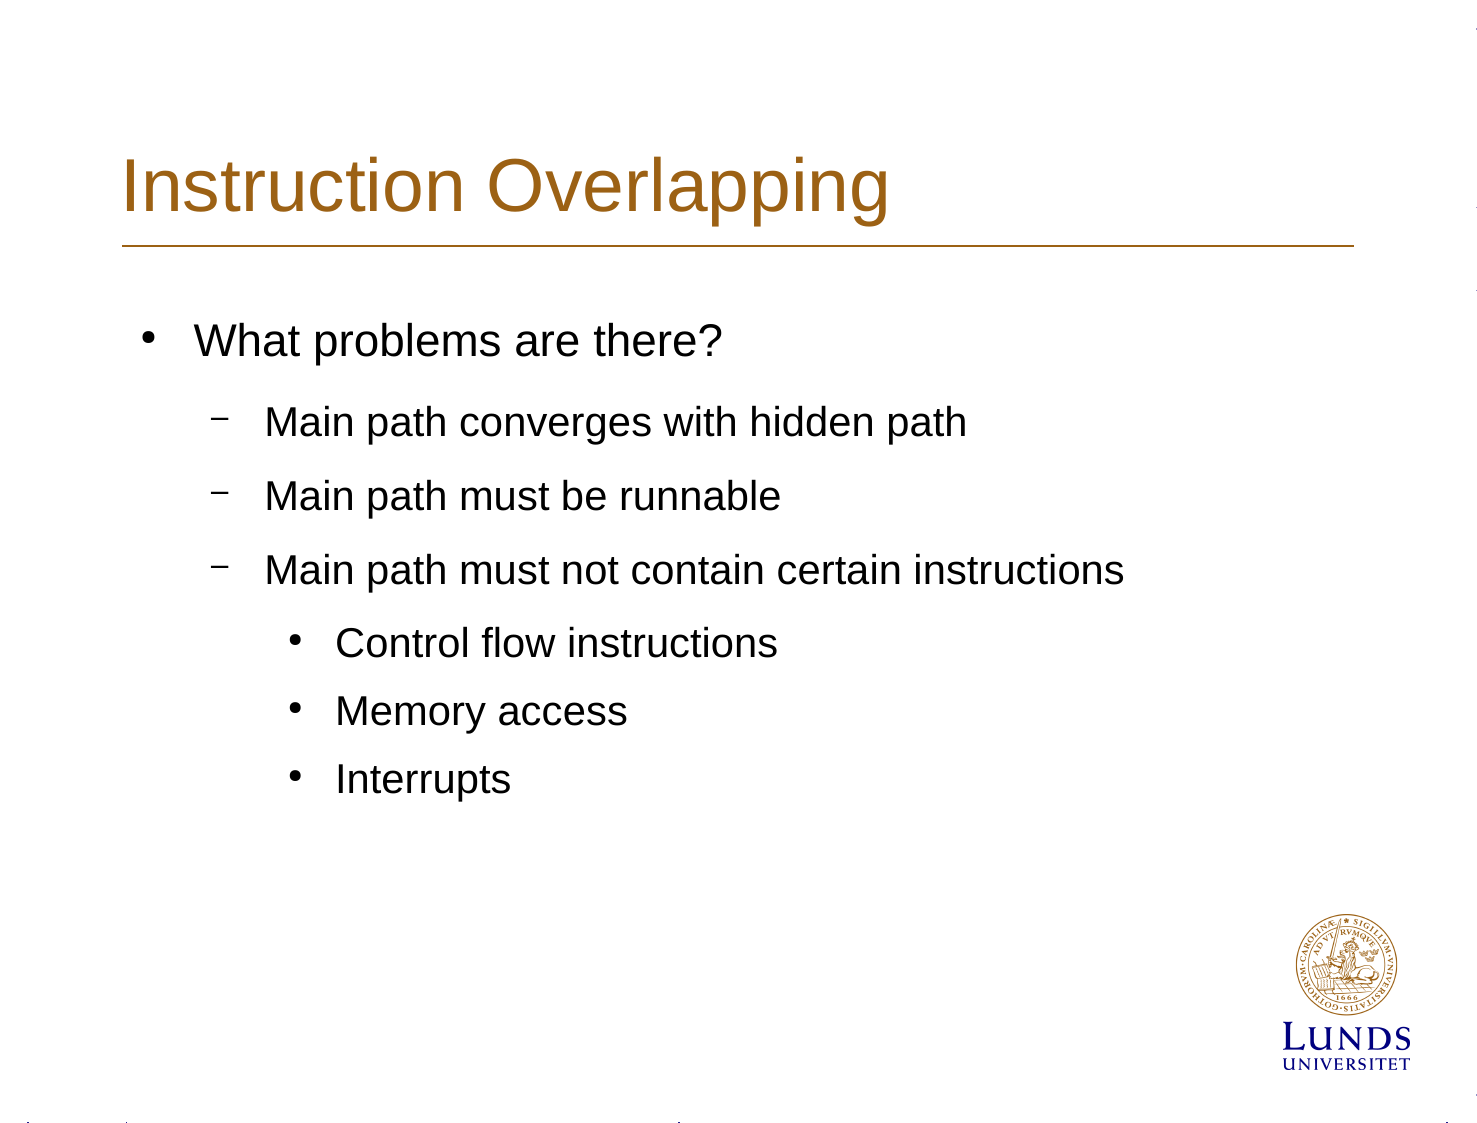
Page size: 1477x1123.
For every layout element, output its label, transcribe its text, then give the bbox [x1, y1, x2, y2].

picture [1283, 914, 1410, 1070]
title Instruction Overlapping [105, 46, 1354, 234]
list What problems are there? Main path converges with hidden path Main path must be runnable Main path must not contain certain instructions Control flow instructions Memory access Interrupts [107, 303, 1353, 888]
